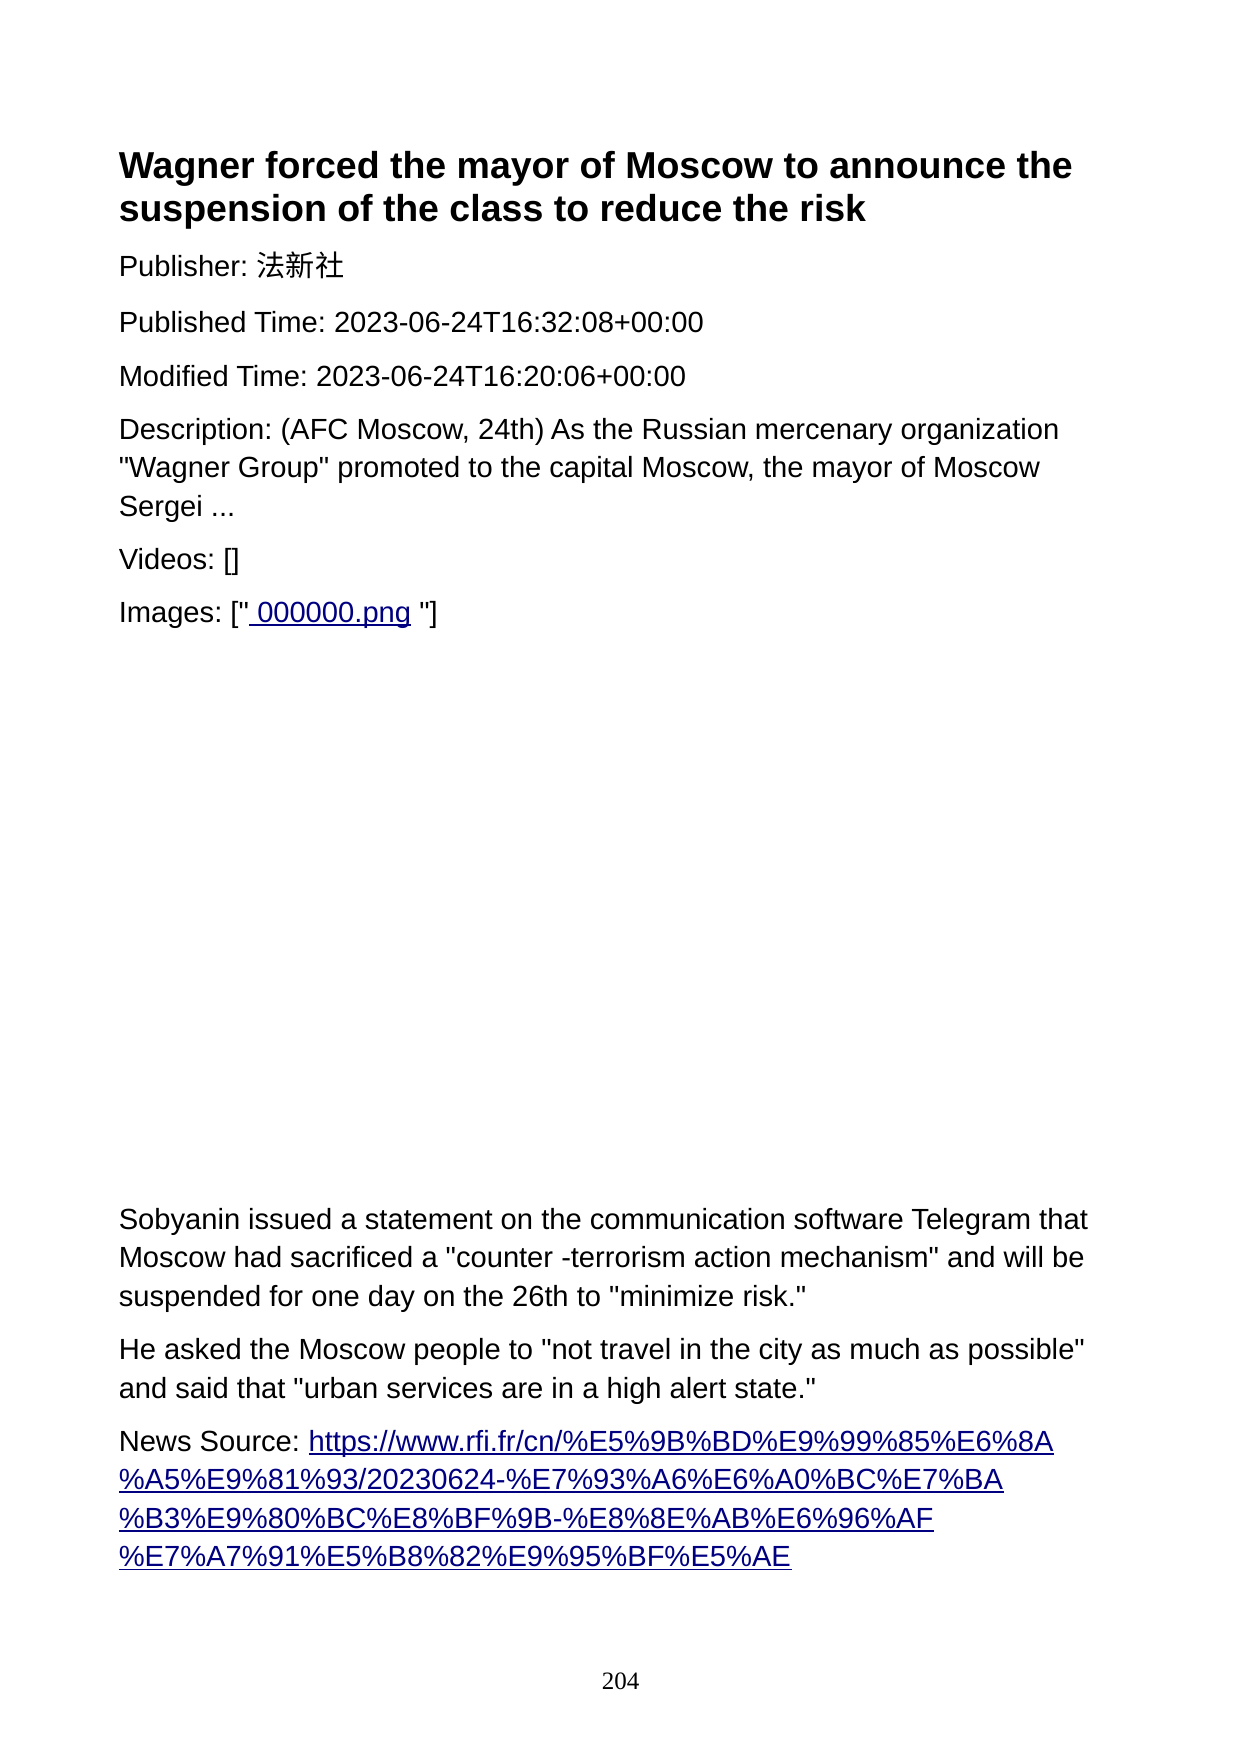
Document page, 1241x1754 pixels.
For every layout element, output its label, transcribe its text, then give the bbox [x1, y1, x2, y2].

text Sobyanin issued a statement on the communication software Telegram that Moscow had sacrificed a "counter -terrorism action mechanism" and will be suspended for one day on the 26th to "minimize risk." [118, 648, 1122, 1313]
text Videos: [] [118, 542, 1122, 575]
text Publisher: 法新社 [118, 242, 1122, 284]
text Images: [" 000000.png "] [118, 595, 1122, 628]
text He asked the Moscow people to "not travel in the city as much as possible" and said that "urban services are in a high alert state." [118, 1332, 1122, 1404]
subtitle Wagner forced the mayor of Moscow to announce the suspension of the class to reduce the risk [118, 143, 1122, 230]
text Published Time: 2023-06-24T16:32:08+00:00 [118, 305, 1122, 339]
text Description: (AFC Moscow, 24th) As the Russian mercenary organization "Wagner Group" promoted to the capital Moscow, the mayor of Moscow Sergei ... [118, 412, 1122, 522]
text News Source: https://www.rfi.fr/cn/%E5%9B%BD%E9%99%85%E6%8A%A5%E9%81%93/20230624-%E7%93%A6%E6%A0%BC%E7%BA%B3%E9%80%BC%E8%BF%9B-%E8%8E%AB%E6%96%AF%E7%A7%91%E5%B8%82%E9%95%BF%E5%AE [118, 1424, 1122, 1573]
text Modified Time: 2023-06-24T16:20:06+00:00 [118, 358, 1122, 392]
